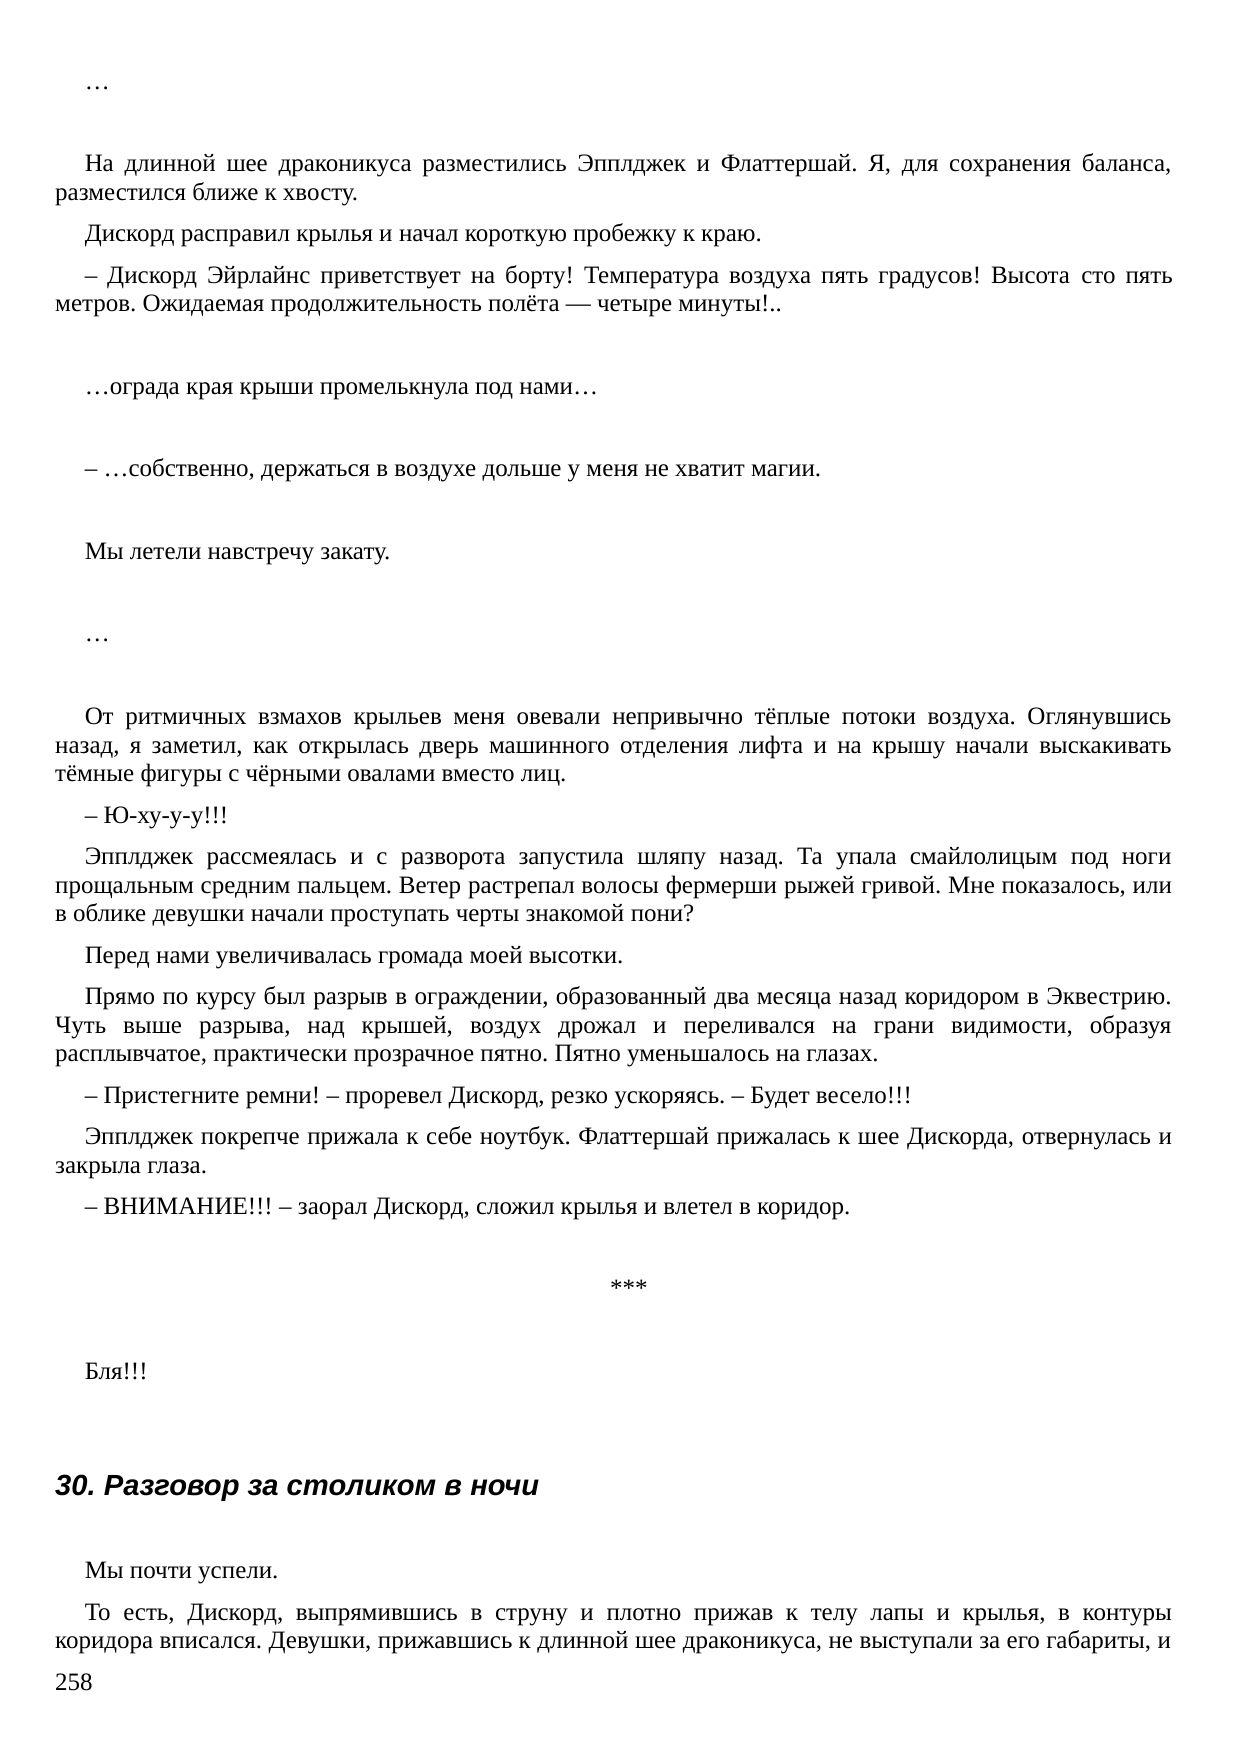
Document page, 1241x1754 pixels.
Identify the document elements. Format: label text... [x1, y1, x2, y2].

text – Дискорд Эйрлайнс приветствует на борту! Температура воздуха пять градусов! Высота сто пять метров. Ожидаемая продолжительность полёта — четыре минуты!.. [55, 260, 1173, 317]
text То есть, Дискорд, выпрямившись в струну и плотно прижав к телу лапы и крылья, в контуры коридора вписался. Девушки, прижавшись к длинной шее драконикуса, не выступали за его габариты, и [55, 1597, 1173, 1654]
text – …собственно, держаться в воздухе дольше у меня не хватит магии. [55, 453, 1173, 482]
text … [55, 618, 1173, 647]
text – Пристегните ремни! – проревел Дискорд, резко ускоряясь. – Будет весело!!! [55, 1080, 1173, 1108]
subtitle 30. Разговор за столиком в ночи [55, 1468, 1173, 1502]
text – ВНИМАНИЕ!!! – заорал Дискорд, сложил крылья и влетел в коридор. [55, 1191, 1173, 1220]
text Эпплджек рассмеялась и с разворота запустила шляпу назад. Та упала смайлолицым под ноги прощальным средним пальцем. Ветер растрепал волосы фермерши рыжей гривой. Мне показалось, или в облике девушки начали проступать черты знакомой пони? [55, 841, 1173, 927]
text Мы летели навстречу закату. [55, 536, 1173, 565]
text Дискорд расправил крылья и начал короткую пробежку к краю. [55, 218, 1173, 247]
text Эпплджек покрепче прижала к себе ноутбук. Флаттершай прижалась к шее Дискорда, отвернулась и закрыла глаза. [55, 1121, 1173, 1178]
text Мы почти успели. [55, 1556, 1173, 1584]
text От ритмичных взмахов крыльев меня овевали непривычно тёплые потоки воздуха. Оглянувшись назад, я заметил, как открылась дверь машинного отделения лифта и на крышу начали выскакивать тёмные фигуры с чёрными овалами вместо лиц. [55, 701, 1173, 787]
text Бля!!! [55, 1356, 1173, 1385]
text …ограда края крыши промелькнула под нами… [55, 371, 1173, 400]
text *** [55, 1273, 1173, 1302]
text На длинной шее драконикуса разместились Эпплджек и Флаттершай. Я, для сохранения баланса, разместился ближе к хвосту. [55, 148, 1173, 206]
text – Ю-ху-у-у!!! [55, 800, 1173, 828]
text Перед нами увеличивалась громада моей высотки. [55, 940, 1173, 968]
text … [55, 66, 1173, 95]
text Прямо по курсу был разрыв в ограждении, образованный два месяца назад коридором в Эквестрию. Чуть выше разрыва, над крышей, воздух дрожал и переливался на грани видимости, образуя расплывчатое, практически прозрачное пятно. Пятно уменьшалось на глазах. [55, 981, 1173, 1067]
